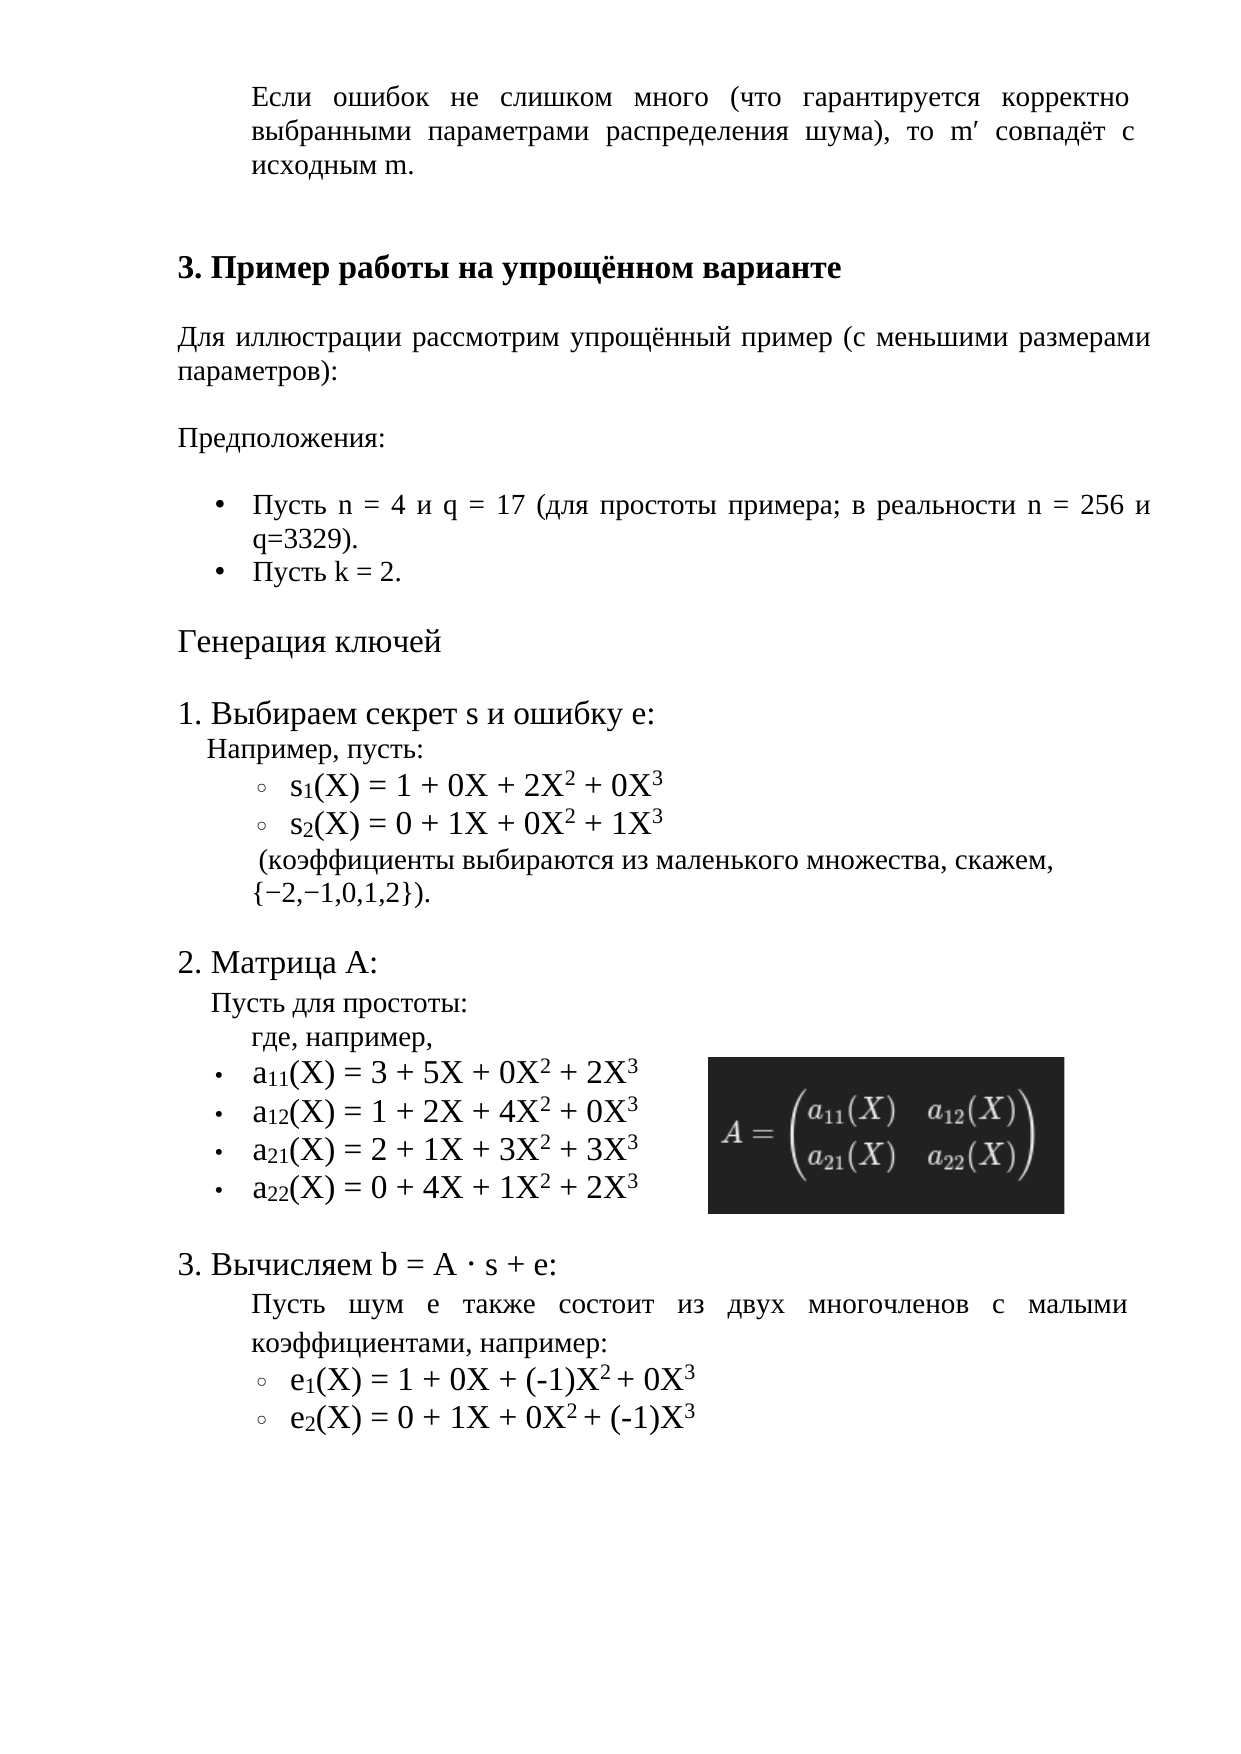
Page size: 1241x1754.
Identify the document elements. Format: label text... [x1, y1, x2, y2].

list s2(X) = 0 + 1X + 0X2 + 1X3 [252, 803, 1152, 842]
list e1(X) = 1 + 0X + (-1)X2 + 0X3 [252, 1359, 1152, 1398]
list Пусть n = 4 и q = 17 (для простоты примера; в реальности n = 256 и q=3329). [215, 487, 1152, 554]
text (коэффициенты выбираются из маленького множества, скажем, {−2,−1,0,1,2}). [177, 842, 1152, 909]
list e2(X) = 0 + 1X + 0X2 + (-1)X3 [252, 1398, 1152, 1436]
list a12(X) = 1 + 2X + 4X2 + 0X3 [215, 1091, 708, 1129]
text 3. Вычисляем b = A ⋅ s + e: [177, 1244, 1152, 1283]
list a11(X) = 3 + 5X + 0X2 + 2X3 [215, 1053, 1152, 1091]
text Для иллюстрации рассмотрим упрощённый пример (с меньшими размерами параметров): [177, 319, 1152, 386]
text 1. Выбираем секрет s и ошибку e: [177, 693, 1152, 732]
list [1065, 1168, 1152, 1206]
text 2. Матрица A: [177, 942, 1152, 981]
text Например, пусть: [177, 732, 1152, 765]
text 3. Пример работы на упрощённом варианте [177, 247, 1152, 286]
list Пусть k = 2. [215, 554, 1152, 588]
list s1(X) = 1 + 0X + 2X2 + 0X3 [252, 765, 1152, 803]
list [1065, 1091, 1152, 1129]
text Пусть шум e также состоит из двух многочленов с малыми коэффициентами, например: [177, 1283, 1152, 1359]
text где, например, [177, 1019, 1152, 1053]
list a21(X) = 2 + 1X + 3X2 + 3X3 [215, 1129, 708, 1168]
list [1065, 1129, 1152, 1168]
text Если ошибок не слишком много (что гарантируется корректно выбранными параметрами распределения шума), то m′ совпадёт с исходным m. [177, 75, 1152, 180]
text Генерация ключей [177, 621, 1152, 660]
text Предположения: [177, 420, 1152, 453]
text Пусть для простоты: [177, 981, 1152, 1019]
list a22(X) = 0 + 4X + 1X2 + 2X3 [215, 1168, 708, 1206]
